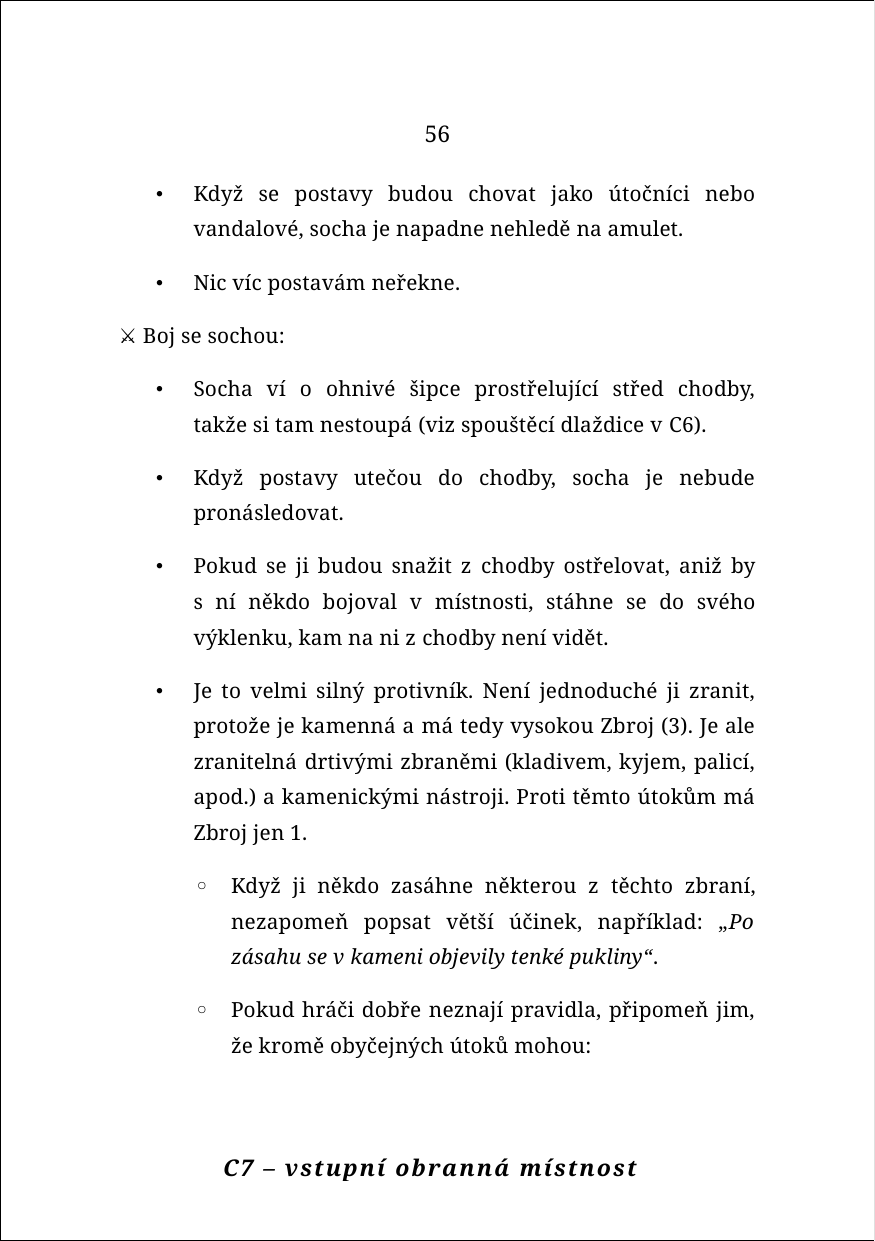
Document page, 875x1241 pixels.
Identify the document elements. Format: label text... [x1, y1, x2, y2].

list Když postavy utečou do chodby, socha je nebude pronásledovat. [156, 463, 756, 527]
list Když ji někdo zasáhne některou z⁠ těchto zbraní, nezapomeň popsat větší účinek, například: „Po zásahu se v⁠ kameni objevily tenké pukliny“. [193, 871, 756, 971]
list Když se postavy budou chovat jako útočníci nebo vandalové, socha je napadne nehledě na amulet. [156, 179, 756, 243]
text ⚔ Boj se sochou: [118, 321, 756, 349]
list Pokud se ji budou snažit z⁠ chodby ostřelovat, aniž by s⁠ ní někdo bojoval v⁠ místnosti, stáhne se do svého výklenku, kam na ni z⁠ chodby není vidět. [156, 552, 756, 651]
list Nic víc postavám neřekne. [156, 268, 756, 296]
list Socha ví o⁠ ohnivé šipce prostřelující střed chodby, takže si tam nestoupá (viz spouštěcí dlaždice v⁠ C6). [156, 374, 756, 438]
list Pokud hráči dobře neznají pravidla, připomeň jim, že kromě obyčejných útoků mohou: [193, 996, 756, 1059]
list Je to velmi silný protivník. Není jednoduché ji zranit, protože je kamenná a⁠ má tedy vysokou Zbroj (3). Je ale zranitelná drtivými zbraněmi (kladivem, kyjem, palicí, apod.) a⁠ kamenickými nástroji. Proti těmto útokům má Zbroj jen 1. [156, 676, 756, 846]
